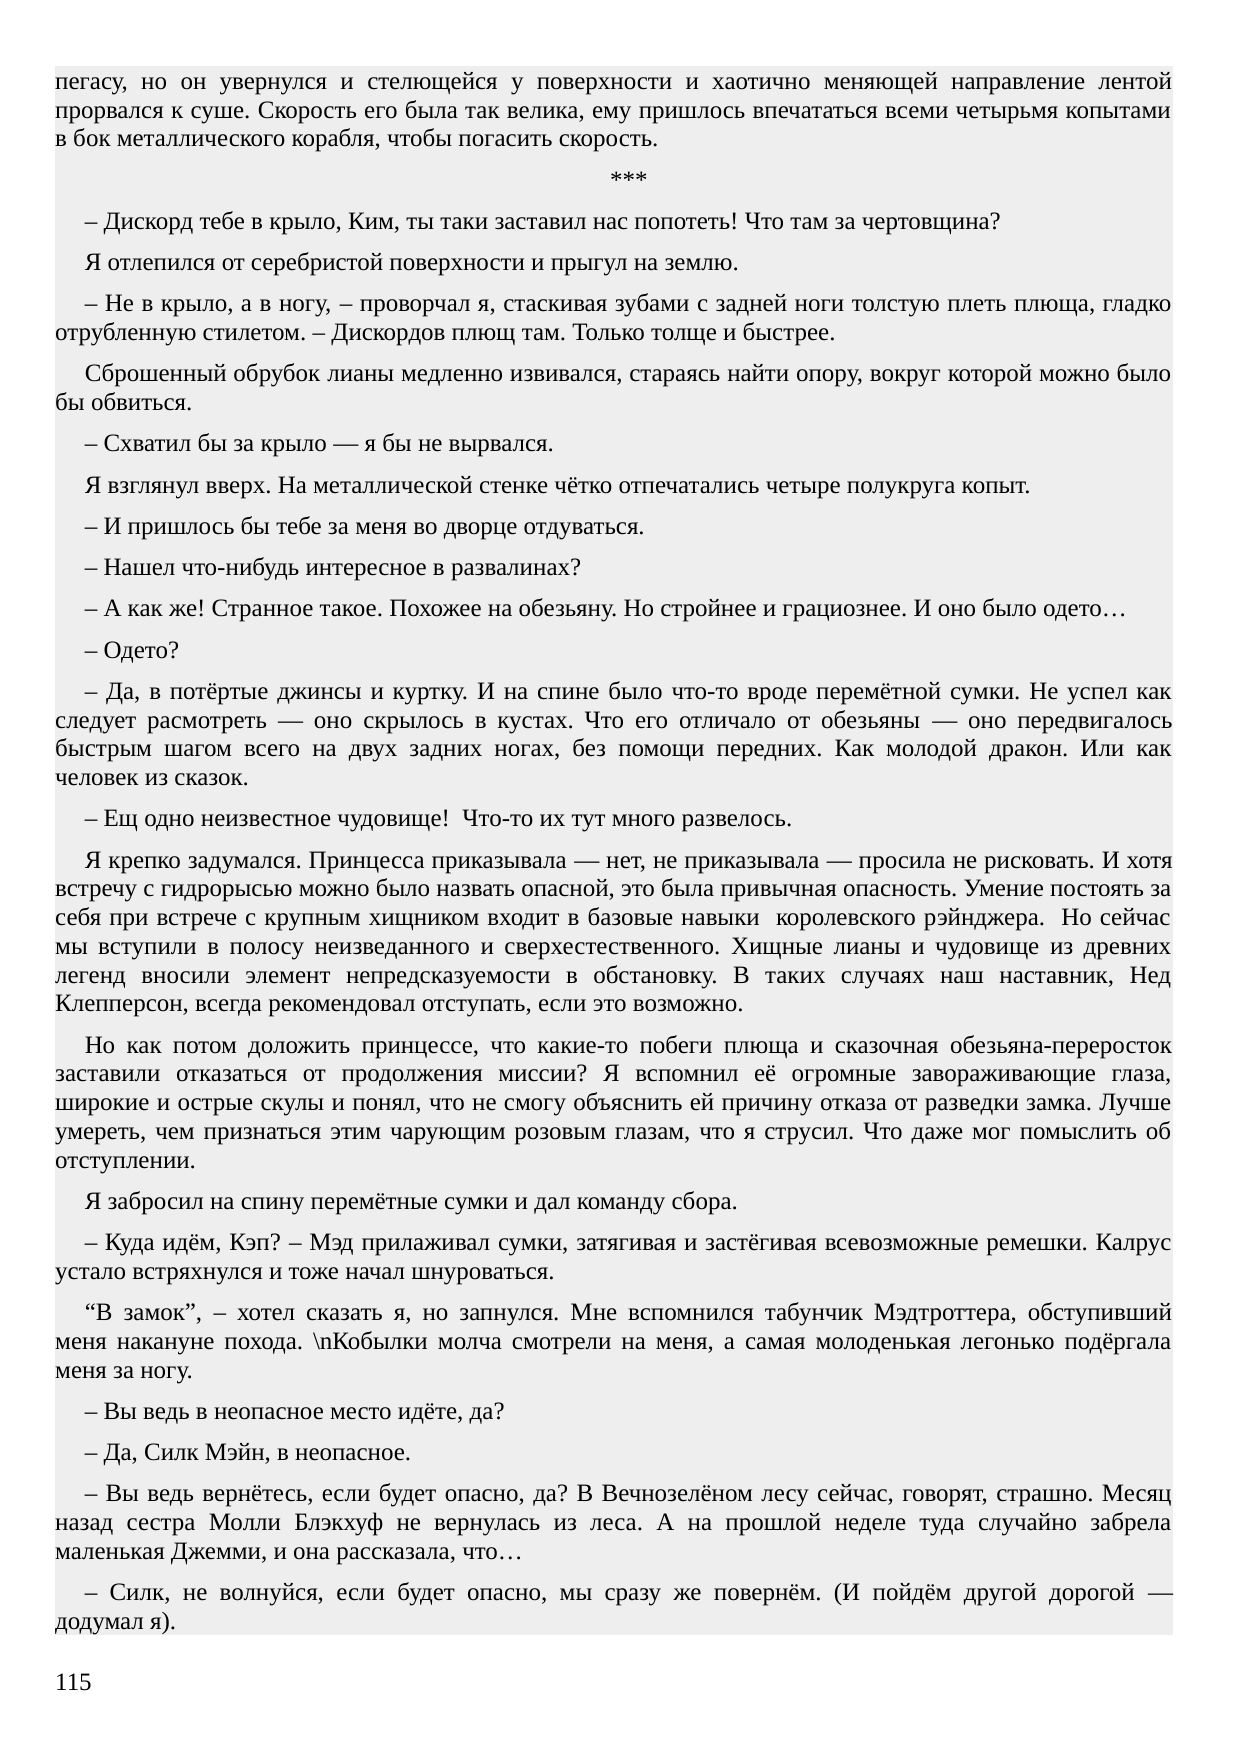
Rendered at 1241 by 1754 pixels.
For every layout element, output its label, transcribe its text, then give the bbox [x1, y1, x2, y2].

text – Да, в потёртые джинсы и куртку. И на спине было что-то вроде перемётной сумки. Не успел как следует расмотреть — оно скрылось в кустах. Что его отличало от обезьяны — оно передвигалось быстрым шагом всего на двух задних ногах, без помощи передних. Как молодой дракон. Или как человек из сказок. [55, 676, 1173, 791]
text Я взглянул вверх. На металлической стенке чётко отпечатались четыре полукруга копыт. [55, 470, 1173, 498]
text Сброшенный обрубок лианы медленно извивался, стараясь найти опору, вокруг которой можно было бы обвиться. [55, 358, 1173, 416]
text Я крепко задумался. Принцесса приказывала — нет, не приказывала — просила не рисковать. И хотя встречу с гидрорысью можно было назвать опасной, это была привычная опасность. Умение постоять за себя при встрече с крупным хищником входит в базовые навыки королевского рэйнджера. Но сейчас мы вступили в полосу неизведанного и сверхестественного. Хищные лианы и чудовище из древних легенд вносили элемент непредсказуемости в обстановку. В таких случаях наш наставник, Нед Клепперсон, всегда рекомендовал отступать, если это возможно. [55, 845, 1173, 1017]
text – Куда идём, Кэп? – Мэд прилаживал сумки, затягивая и застёгивая всевозможные ремешки. Калрус устало встряхнулся и тоже начал шнуроваться. [55, 1227, 1173, 1285]
text – Не в крыло, а в ногу, – проворчал я, стаскивая зубами с задней ноги толстую плеть плюща, гладко отрубленную стилетом. – Дискордов плющ там. Только толще и быстрее. [55, 288, 1173, 346]
text – Схватил бы за крыло — я бы не вырвался. [55, 428, 1173, 457]
text Я забросил на спину перемётные сумки и дал команду сбора. [55, 1186, 1173, 1215]
text – Одето? [55, 635, 1173, 663]
text – Ещ одно неизвестное чудовище! Что-то их тут много развелось. [55, 803, 1173, 832]
text – Силк, не волнуйся, если будет опасно, мы сразу же повернём. (И пойдём другой дорогой — додумал я). [55, 1577, 1173, 1635]
text Я отлепился от серебристой поверхности и прыгул на землю. [55, 247, 1173, 276]
text – Вы ведь в неопасное место идёте, да? [55, 1396, 1173, 1425]
text – Нашел что-нибудь интересное в развалинах? [55, 552, 1173, 581]
text “В замок”, – хотел сказать я, но запнулся. Мне вспомнился табунчик Мэдтроттера, обступивший меня накануне похода. \nКобылки молча смотрели на меня, а самая молоденькая легонько подёргала меня за ногу. [55, 1297, 1173, 1383]
text – Вы ведь вернётесь, если будет опасно, да? В Вечнозелёном лесу сейчас, говорят, страшно. Месяц назад сестра Молли Блэкхуф не вернулась из леса. А на прошлой неделе туда случайно забрела маленькая Джемми, и она рассказала, что… [55, 1478, 1173, 1565]
text – И пришлось бы тебе за меня во дворце отдуваться. [55, 511, 1173, 540]
text *** [55, 165, 1173, 193]
text – Да, Силк Мэйн, в неопасное. [55, 1437, 1173, 1466]
text – Дискорд тебе в крыло, Ким, ты таки заставил нас попотеть! Что там за чертовщина? [55, 206, 1173, 235]
text пегасу, но он увернулся и стелющейся у поверхности и хаотично меняющей направление лентой прорвался к суше. Скорость его была так велика, ему пришлось впечататься всеми четырьмя копытами в бок металлического корабля, чтобы погасить скорость. [55, 66, 1173, 152]
text Но как потом доложить принцессе, что какие-то побеги плюща и сказочная обезьяна-переросток заставили отказаться от продолжения миссии? Я вспомнил её огромные завораживающие глаза, широкие и острые скулы и понял, что не смогу объяснить ей причину отказа от разведки замка. Лучше умереть, чем признаться этим чарующим розовым глазам, что я струсил. Что даже мог помыслить об отступлении. [55, 1030, 1173, 1173]
text – А как же! Странное такое. Похожее на обезьяну. Но стройнее и грациознее. И оно было одето… [55, 593, 1173, 622]
